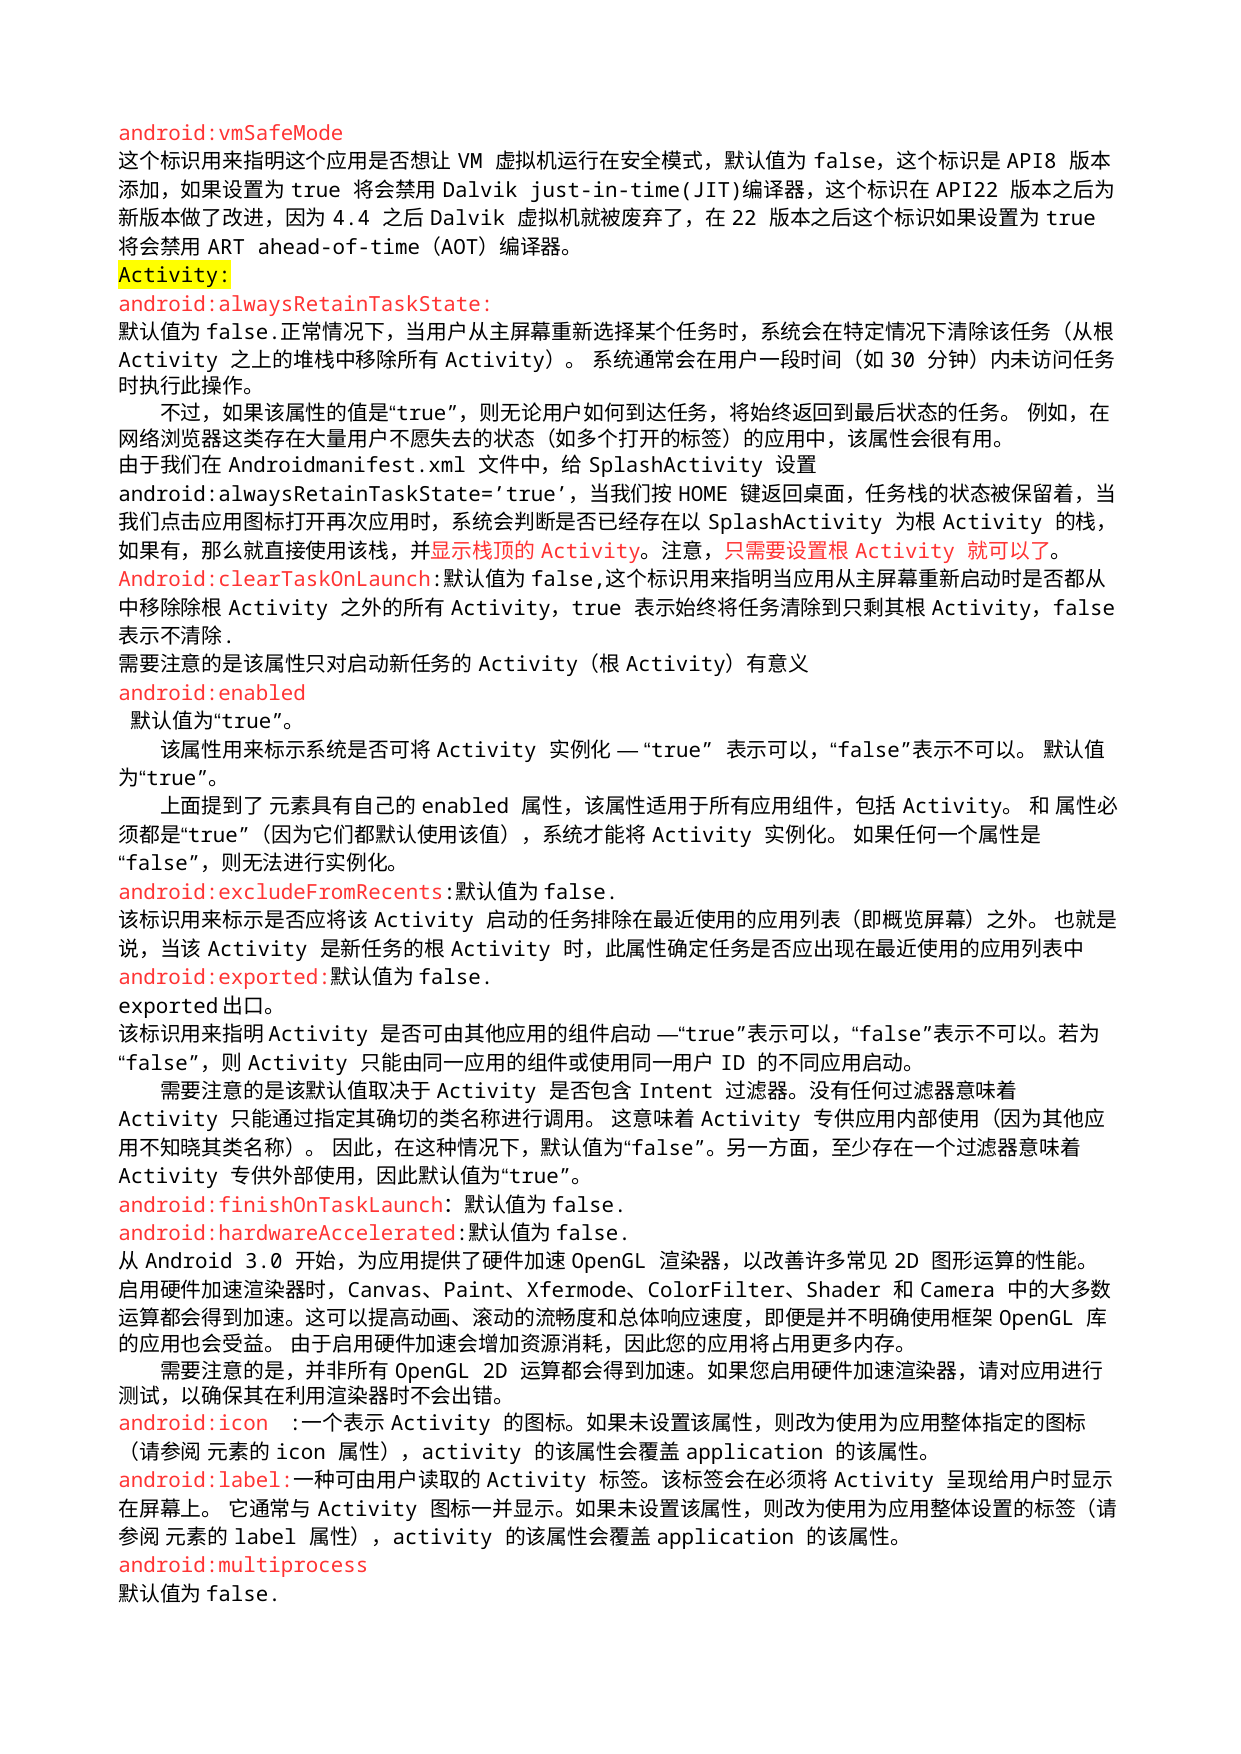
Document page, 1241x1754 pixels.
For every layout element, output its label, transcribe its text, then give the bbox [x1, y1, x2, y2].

text 需要注意的是该默认值取决于 Activity 是否包含 Intent 过滤器。没有任何过滤器意味着 Activity 只能通过指定其确切的类名称进行调用。 这意味着 Activity 专供应用内部使用（因为其他应用不知晓其类名称）。 因此，在这种情况下，默认值为“false”。另一方面，至少存在一个过滤器意味着 Activity 专供外部使用，因此默认值为“true”。 [118, 1076, 1122, 1190]
text android:enabled [118, 678, 1122, 706]
text 从 Android 3.0 开始，为应用提供了硬件加速 OpenGL 渲染器，以改善许多常见 2D 图形运算的性能。 启用硬件加速渲染器时，Canvas、Paint、Xfermode、ColorFilter、Shader 和 Camera 中的大多数运算都会得到加速。这可以提高动画、滚动的流畅度和总体响应速度，即便是并不明确使用框架 OpenGL 库的应用也会受益。 由于启用硬件加速会增加资源消耗，因此您的应用将占用更多内存。 [118, 1247, 1122, 1356]
text 这个标识用来指明这个应用是否想让 VM 虚拟机运行在安全模式，默认值为 false，这个标识是 API8 版本添加，如果设置为 true 将会禁用 Dalvik just-in-time(JIT)编译器，这个标识在 API22 版本之后为新版本做了改进，因为 4.4 之后 Dalvik 虚拟机就被废弃了，在 22 版本之后这个标识如果设置为 true 将会禁用 ART ahead-of-time（AOT）编译器。 [118, 147, 1122, 260]
text exported出口。 [118, 991, 1122, 1019]
text 默认值为“true”。 [118, 706, 1122, 735]
text 该标识用来指明Activity 是否可由其他应用的组件启动 —“true”表示可以，“false”表示不可以。若为“false”，则 Activity 只能由同一应用的组件或使用同一用户 ID 的不同应用启动。 [118, 1019, 1122, 1076]
text 默认值为false.正常情况下，当用户从主屏幕重新选择某个任务时，系统会在特定情况下清除该任务（从根 Activity 之上的堆栈中移除所有 Activity）。 系统通常会在用户一段时间（如 30 分钟）内未访问任务时执行此操作。 [118, 317, 1122, 398]
text 该标识用来标示是否应将该 Activity 启动的任务排除在最近使用的应用列表（即概览屏幕）之外。 也就是说，当该 Activity 是新任务的根 Activity 时，此属性确定任务是否应出现在最近使用的应用列表中 [118, 905, 1122, 962]
text android:label:一种可由用户读取的 Activity 标签。该标签会在必须将 Activity 呈现给用户时显示在屏幕上。 它通常与 Activity 图标一并显示。如果未设置该属性，则改为使用为应用整体设置的标签（请参阅 元素的 label 属性），activity 的该属性会覆盖 application 的该属性。 [118, 1465, 1122, 1551]
text 由于我们在 Androidmanifest.xml 文件中，给 SplashActivity 设置 android:alwaysRetainTaskState=’true’，当我们按 HOME 键返回桌面，任务栈的状态被保留着，当我们点击应用图标打开再次应用时，系统会判断是否已经存在以 SplashActivity 为根 Activity 的栈，如果有，那么就直接使用该栈，并显示栈顶的 Activity。注意，只需要设置根 Activity 就可以了。 [118, 450, 1122, 564]
text 需要注意的是，并非所有 OpenGL 2D 运算都会得到加速。如果您启用硬件加速渲染器，请对应用进行测试，以确保其在利用渲染器时不会出错。 [118, 1356, 1122, 1408]
text android:finishOnTaskLaunch：默认值为false. [118, 1190, 1122, 1218]
text android:multiprocess [118, 1551, 1122, 1579]
text android:excludeFromRecents:默认值为false. [118, 877, 1122, 905]
text Activity: [118, 260, 1122, 289]
text 不过，如果该属性的值是“true”，则无论用户如何到达任务，将始终返回到最后状态的任务。 例如，在网络浏览器这类存在大量用户不愿失去的状态（如多个打开的标签）的应用中，该属性会很有用。 [118, 398, 1122, 450]
text 上面提到了 元素具有自己的 enabled 属性，该属性适用于所有应用组件，包括 Activity。 和 属性必须都是“true”（因为它们都默认使用该值），系统才能将 Activity 实例化。 如果任何一个属性是“false”，则无法进行实例化。 [118, 792, 1122, 877]
text 默认值为false. [118, 1579, 1122, 1607]
text android:exported:默认值为false. [118, 962, 1122, 991]
text 该属性用来标示系统是否可将 Activity 实例化 — “true” 表示可以，“false”表示不可以。 默认值为“true”。 [118, 735, 1122, 792]
text Android:clearTaskOnLaunch:默认值为false,这个标识用来指明当应用从主屏幕重新启动时是否都从中移除除根 Activity 之外的所有 Activity，true 表示始终将任务清除到只剩其根 Activity，false 表示不清除. [118, 564, 1122, 649]
text android:icon :一个表示 Activity 的图标。如果未设置该属性，则改为使用为应用整体指定的图标（请参阅 元素的 icon 属性），activity 的该属性会覆盖 application 的该属性。 [118, 1408, 1122, 1465]
text 需要注意的是该属性只对启动新任务的 Activity（根 Activity）有意义 [118, 649, 1122, 678]
text android:alwaysRetainTaskState: [118, 289, 1122, 317]
text android:hardwareAccelerated:默认值为false. [118, 1218, 1122, 1247]
text android:vmSafeMode [118, 118, 1122, 147]
